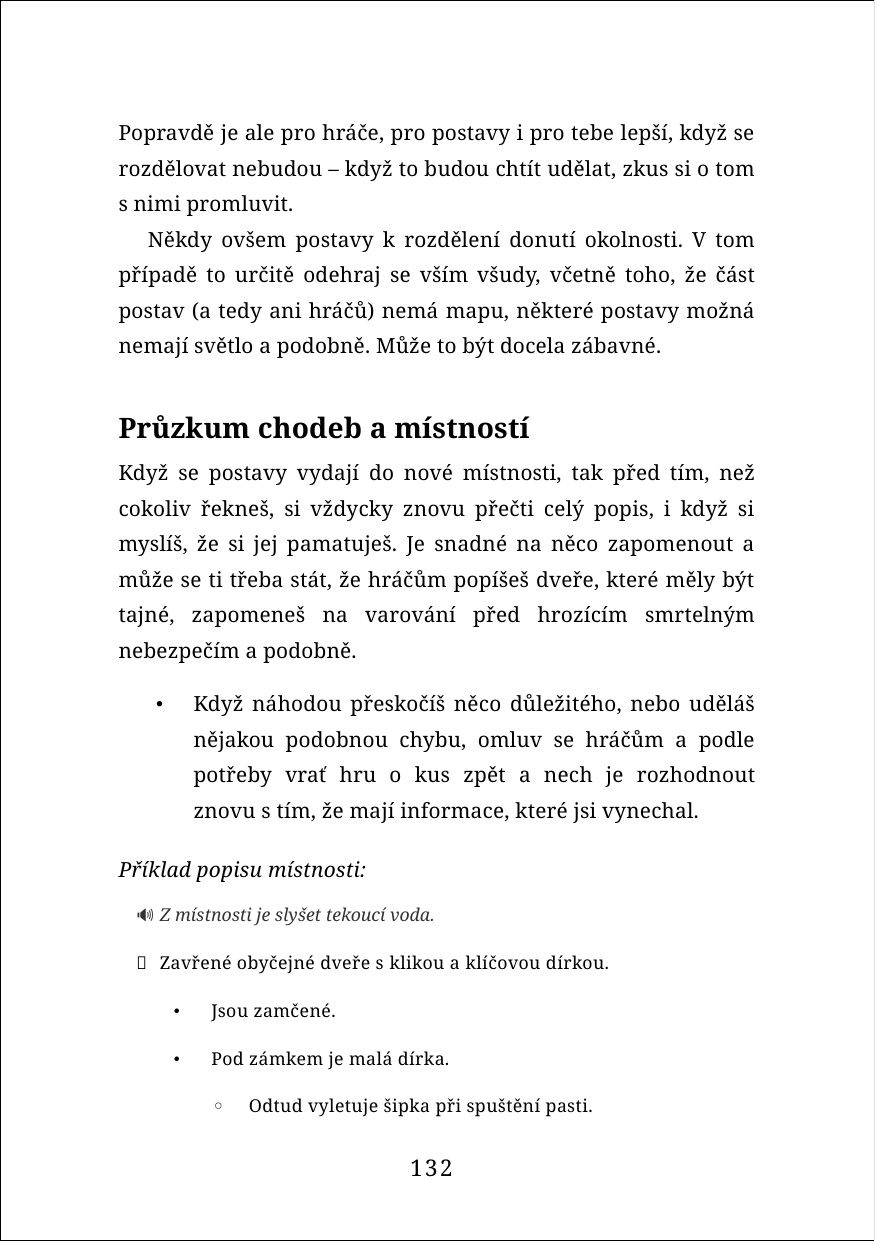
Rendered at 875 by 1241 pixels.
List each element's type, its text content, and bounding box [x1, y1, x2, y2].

text Popravdě je ale pro hráče, pro postavy i pro tebe lepší, když se rozdělovat nebudou – když to budou chtít udělat, zkus si o tom s nimi promluvit. Někdy ovšem postavy k rozdělení donutí okolnosti. V tom případě to určitě odehraj se vším všudy, včetně toho, že část postav (a tedy ani hráčů) nemá mapu, některé postavy možná nemají světlo a podobně. Může to být docela zábavné. [118, 118, 756, 360]
list Pod zámkem je malá dírka. [173, 1046, 756, 1070]
list Jsou zamčené. [173, 998, 756, 1022]
text Když se postavy vydají do nové místnosti, tak před tím, než cokoliv řekneš, si vždycky znovu přečti celý popis, i když si myslíš, že si jej pamatuješ. Je snadné na něco zapomenout a může se ti třeba stát, že hráčům popíšeš dveře, které měly být tajné, zapomeneš na varování před hrozícím smrtelným nebezpečím a podobně. [118, 458, 756, 664]
list Když náhodou přeskočíš něco důležitého, nebo uděláš nějakou podobnou chybu, omluv se hráčům a podle potřeby vrať hru o kus zpět a nech je rozhodnout znovu s tím, že mají informace, které jsi vynechal. [156, 689, 756, 824]
text 🚪 Zavřené obyčejné dveře s⁠ klikou a⁠ klíčovou dírkou. [136, 950, 756, 974]
subtitle Průzkum chodeb a místností [118, 408, 756, 447]
list Odtud vyletuje šipka při spuštění pasti. [211, 1094, 756, 1118]
text 🔊 Z místnosti je slyšet tekoucí voda. [136, 902, 756, 926]
text Příklad popisu místnosti: [118, 855, 756, 883]
